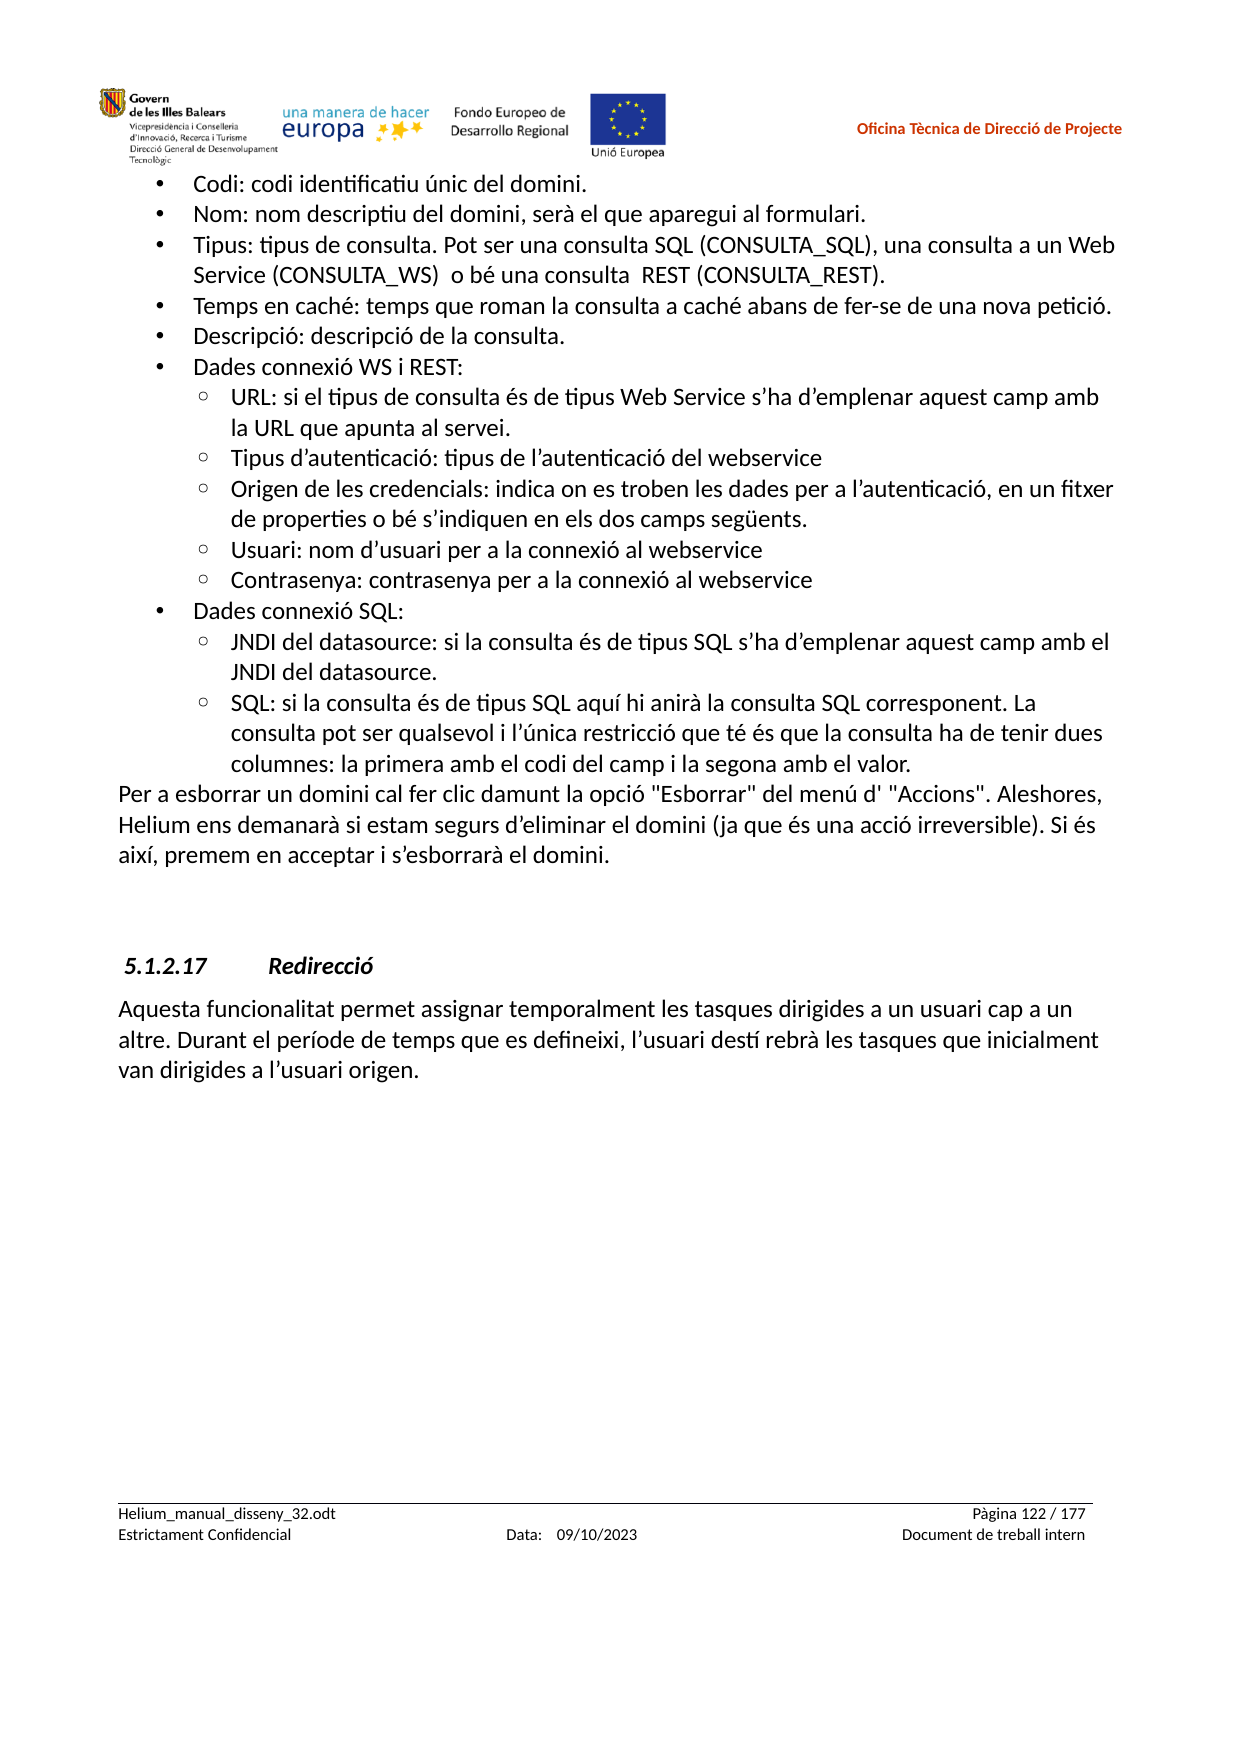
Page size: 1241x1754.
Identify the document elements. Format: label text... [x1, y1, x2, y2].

subtitle Redirecció [118, 950, 1122, 981]
list Codi: codi identificatiu únic del domini. [156, 168, 1122, 198]
list Descripció: descripció de la consulta. [156, 321, 1122, 351]
list SQL: si la consulta és de tipus SQL aquí hi anirà la consulta SQL corresponent. La consulta pot ser qualsevol i l’única restricció que té és que la consulta ha de tenir dues columnes: la primera amb el codi del camp i la segona amb el valor. [193, 687, 1122, 778]
list Contrasenya: contrasenya per a la connexió al webservice [193, 565, 1122, 595]
list URL: si el tipus de consulta és de tipus Web Service s’ha d’emplenar aquest camp amb la URL que apunta al servei. [193, 382, 1122, 443]
list Temps en caché: temps que roman la consulta a caché abans de fer-se de una nova petició. [156, 290, 1122, 321]
picture [99, 87, 668, 166]
list Origen de les credencials: indica on es troben les dades per a l’autenticació, en un fitxer de properties o bé s’indiquen en els dos camps següents. [193, 473, 1122, 534]
list Tipus d’autenticació: tipus de l’autenticació del webservice [193, 443, 1122, 473]
list Usuari: nom d’usuari per a la connexió al webservice [193, 534, 1122, 565]
list Dades connexió SQL: [156, 595, 1122, 626]
list Nom: nom descriptiu del domini, serà el que aparegui al formulari. [156, 198, 1122, 229]
list Dades connexió WS i REST: [156, 351, 1122, 382]
list JNDI del datasource: si la consulta és de tipus SQL s’ha d’emplenar aquest camp amb el JNDI del datasource. [193, 626, 1122, 687]
text Aquesta funcionalitat permet assignar temporalment les tasques dirigides a un usuari cap a un altre. Durant el període de temps que es defineixi, l’usuari destí rebrà les tasques que inicialment van dirigides a l’usuari origen. [118, 993, 1122, 1085]
text Per a esborrar un domini cal fer clic damunt la opció "Esborrar" del menú d' "Accions". Aleshores, Helium ens demanarà si estam segurs d’eliminar el domini (ja que és una acció irreversible). Si és així, premem en acceptar i s’esborrarà el domini. [118, 778, 1122, 870]
list Tipus: tipus de consulta. Pot ser una consulta SQL (CONSULTA_SQL), una consulta a un Web Service (CONSULTA_WS) o bé una consulta REST (CONSULTA_REST). [156, 229, 1122, 290]
